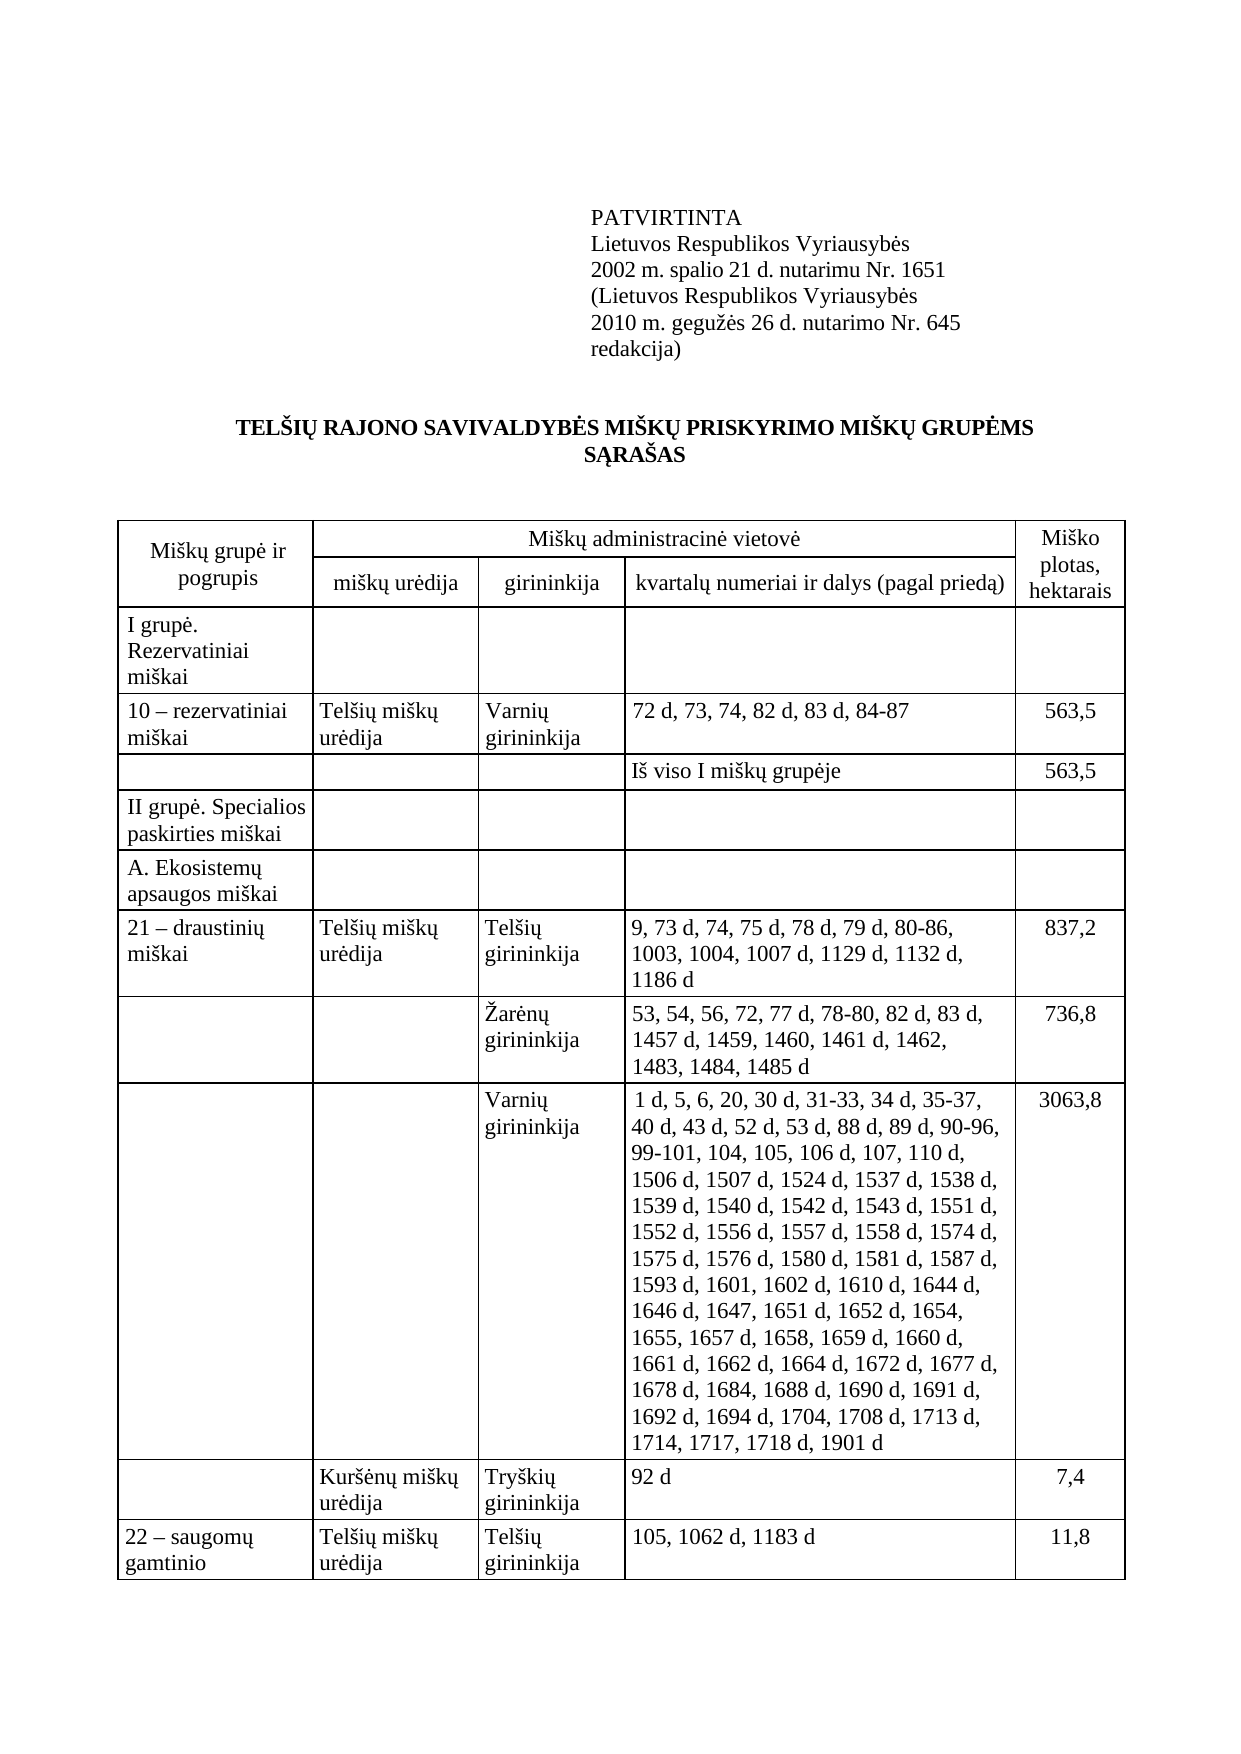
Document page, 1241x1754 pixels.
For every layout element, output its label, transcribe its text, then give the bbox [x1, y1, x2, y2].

table_cell 10 – rezervatiniai miškai [119, 694, 312, 753]
table_cell [1130, 1115, 1134, 1458]
table_cell Varnių girininkija [479, 694, 624, 753]
table_cell [314, 755, 478, 789]
table_cell [314, 791, 478, 849]
table_cell Žarėnų girininkija [479, 997, 624, 1082]
text SĄRAŠAS [118, 441, 1152, 467]
table_cell [1134, 880, 1140, 909]
text Patvirtinta [591, 203, 1152, 230]
table_cell Telšių girininkija [479, 911, 624, 996]
text Lietuvos Respublikos Vyriausybės 2002 m. spalio 21 d. nutarimu Nr. 1651 (Lietuvos Respublikos Vyriausybės 2010 m. gegužės 26 d. nutarimo Nr. 645 redakcija) [591, 230, 1152, 362]
table_cell [1130, 1552, 1134, 1579]
table_cell 21 – draustinių miškai [119, 911, 312, 996]
table_cell 53, 54, 56, 72, 77 d, 78-80, 82 d, 83 d, 1457 d, 1459, 1460, 1461 d, 1462, 1483, 1484, 1485 d [626, 997, 1015, 1082]
table_cell Telšių miškų urėdija [314, 911, 478, 996]
table_cell 9, 73 d, 74, 75 d, 78 d, 79 d, 80-86, 1003, 1004, 1007 d, 1129 d, 1132 d, 1186 d [626, 911, 1015, 996]
table_cell A. Ekosistemų apsaugos miškai [119, 851, 312, 909]
table_cell 105, 1062 d, 1183 d [626, 1520, 1015, 1579]
table_cell [1130, 1492, 1134, 1518]
table_cell girininkija [479, 558, 624, 606]
table_cell [1134, 820, 1140, 849]
table_cell 92 d [626, 1460, 1015, 1518]
table_cell kvartalų numeriai ir dalys (pagal priedą) [626, 558, 1015, 606]
table_cell [1134, 726, 1140, 753]
table_header Miško plotas, hektarais [1016, 521, 1124, 606]
table_cell I grupė. Rezervatiniai miškai [119, 608, 312, 693]
table_header Miškų grupė ir pogrupis [119, 521, 312, 606]
table_cell [1016, 851, 1124, 909]
table_cell [1130, 637, 1134, 693]
table_header Miškų administracinė vietovė [314, 521, 1015, 556]
table_cell [1130, 820, 1134, 849]
table_cell [1016, 608, 1124, 693]
table_cell [1130, 587, 1134, 606]
table_cell [1134, 1115, 1140, 1458]
table_cell 11,8 [1016, 1520, 1124, 1579]
table_cell [479, 608, 624, 693]
table_cell [119, 1084, 312, 1458]
table_cell [626, 608, 1015, 693]
table_cell [314, 851, 478, 909]
table_cell 72 d, 73, 74, 82 d, 83 d, 84-87 [626, 694, 1015, 753]
table_cell [626, 791, 1015, 849]
text TELŠIŲ RAJONO SAVIVALDYBĖS MIŠKŲ PRISKYRIMO MIŠKŲ GRUPĖMS [118, 414, 1152, 441]
table_cell miškų urėdija [314, 558, 478, 606]
table_cell 563,5 [1016, 694, 1124, 753]
table_cell 7,4 [1016, 1460, 1124, 1518]
table_cell [1130, 726, 1134, 753]
table_cell [314, 997, 478, 1082]
table_cell Telšių miškų urėdija [314, 694, 478, 753]
table_cell [1134, 1492, 1140, 1518]
table_cell Iš viso I miškų grupėje [626, 755, 1015, 789]
table_cell [314, 1084, 478, 1458]
table_cell [626, 851, 1015, 909]
table_cell 3063,8 [1016, 1084, 1124, 1458]
table_cell Telšių girininkija [479, 1520, 624, 1579]
table_cell [1130, 1029, 1134, 1082]
table_cell [1130, 942, 1134, 996]
table_cell [1134, 637, 1140, 693]
table_cell [119, 755, 312, 789]
table_cell [1134, 942, 1140, 996]
table_cell Telšių miškų urėdija [314, 1520, 478, 1579]
table_cell II grupė. Specialios paskirties miškai [119, 791, 312, 849]
table_cell Kuršėnų miškų urėdija [314, 1460, 478, 1518]
table_cell [1130, 880, 1134, 909]
table_cell 736,8 [1016, 997, 1124, 1082]
table_cell [1016, 791, 1124, 849]
table_cell [1134, 587, 1140, 606]
table_cell Tryškių girininkija [479, 1460, 624, 1518]
table_cell 837,2 [1016, 911, 1124, 996]
table_cell [479, 755, 624, 789]
table_cell 563,5 [1016, 755, 1124, 789]
table_cell [119, 1460, 312, 1518]
table_cell [479, 851, 624, 909]
table_cell 1 d, 5, 6, 20, 30 d, 31-33, 34 d, 35-37, 40 d, 43 d, 52 d, 53 d, 88 d, 89 d, 90-96, 99-101, 104, 105, 106 d, 107, 110 d, 1506 d, 1507 d, 1524 d, 1537 d, 1538 d, 1539 d, 1540 d, 1542 d, 1543 d, 1551 d, 1552 d, 1556 d, 1557 d, 1558 d, 1574 d, 1575 d, 1576 d, 1580 d, 1581 d, 1587 d, 1593 d, 1601, 1602 d, 1610 d, 1644 d, 1646 d, 1647, 1651 d, 1652 d, 1654, 1655, 1657 d, 1658, 1659 d, 1660 d, 1661 d, 1662 d, 1664 d, 1672 d, 1677 d, 1678 d, 1684, 1688 d, 1690 d, 1691 d, 1692 d, 1694 d, 1704, 1708 d, 1713 d, 1714, 1717, 1718 d, 1901 d [626, 1084, 1015, 1458]
table_cell [314, 608, 478, 693]
table_cell [1134, 1552, 1140, 1579]
table_cell 22 – saugomų gamtinio [119, 1520, 312, 1579]
table_cell [119, 997, 312, 1082]
table_cell [1134, 1029, 1140, 1082]
table_cell Varnių girininkija [479, 1084, 624, 1458]
table_cell [479, 791, 624, 849]
